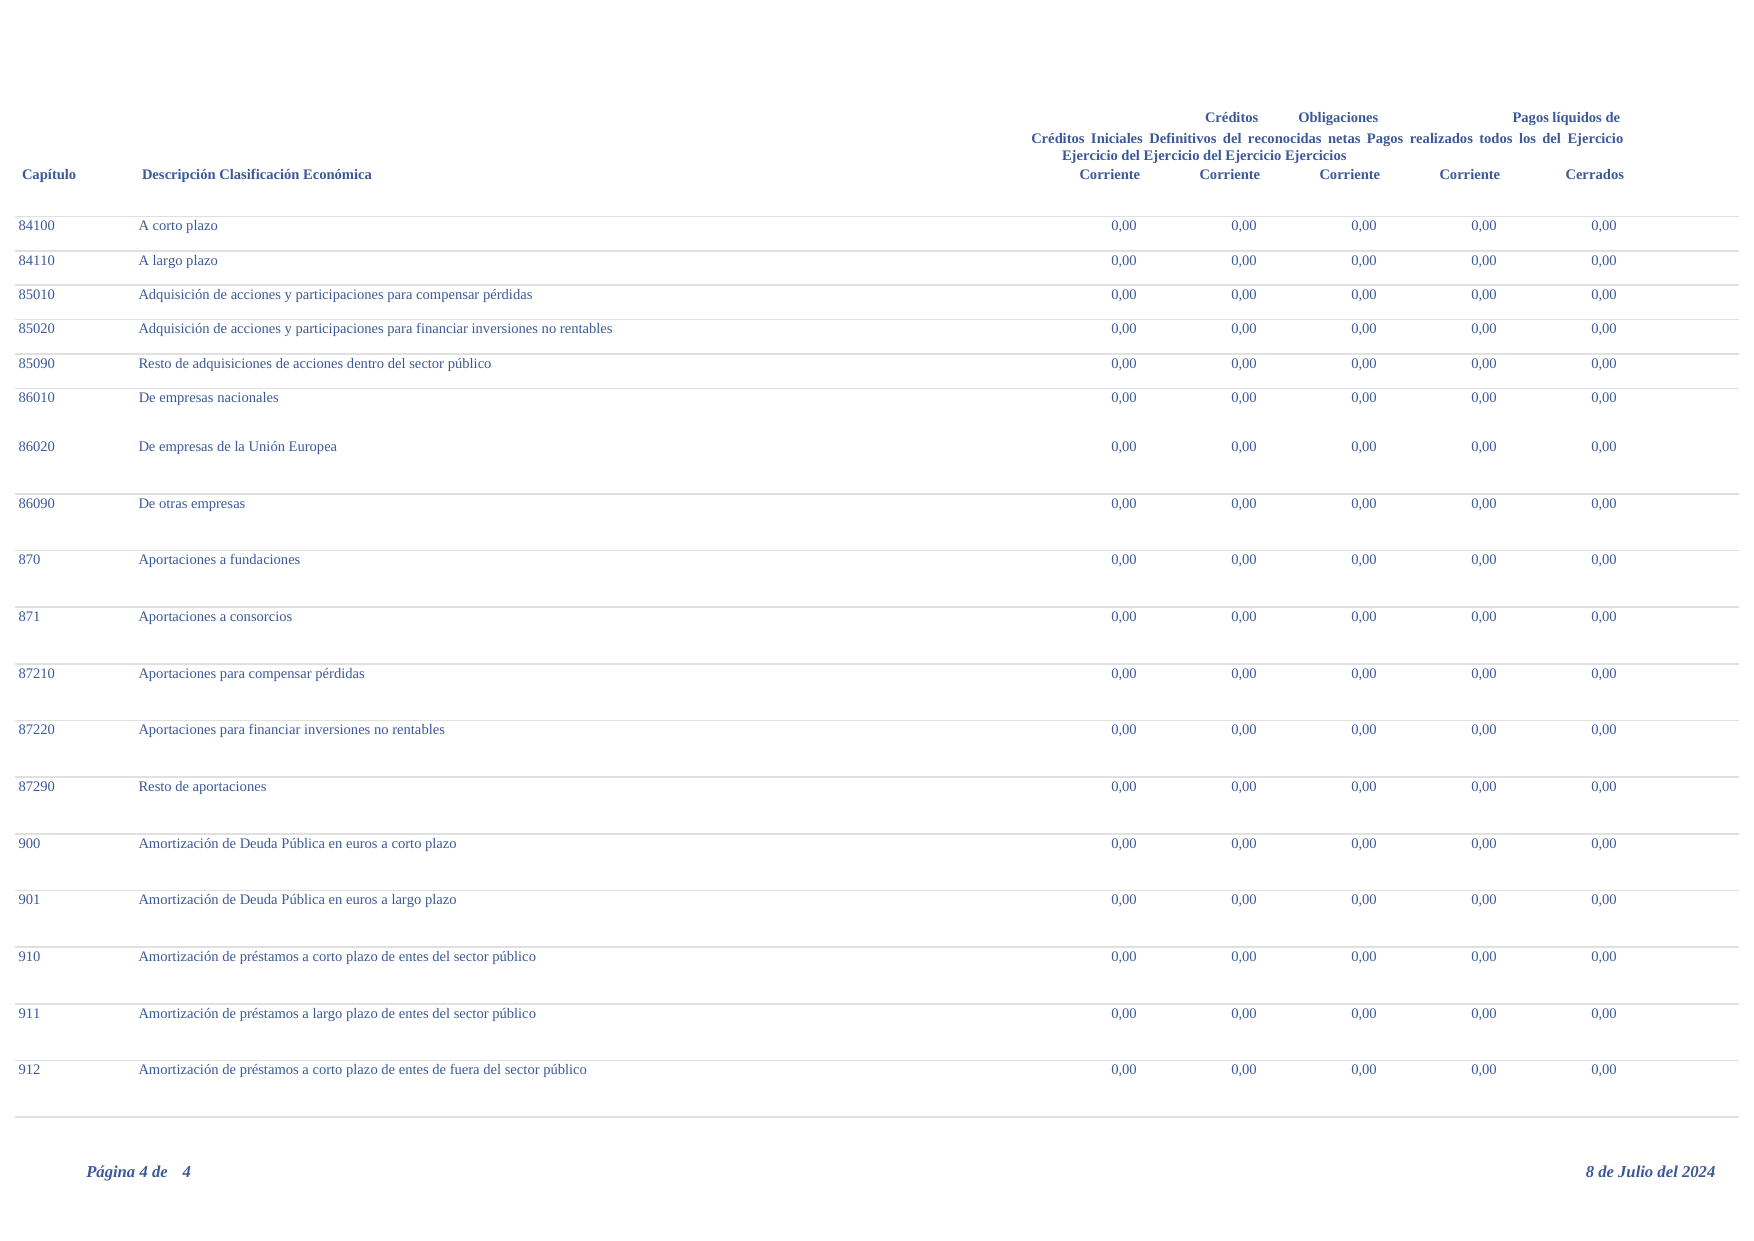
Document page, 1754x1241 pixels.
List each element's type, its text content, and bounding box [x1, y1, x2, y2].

table_cell 0,00 [1318, 286, 1438, 319]
table_header 0,00 [1431, 438, 1540, 493]
table_cell 0,00 [1191, 320, 1318, 353]
table_cell 0,00 [1540, 1061, 1739, 1116]
table_cell [983, 948, 1060, 1003]
table_cell 0,00 [1318, 252, 1438, 284]
table_cell 0,00 [1311, 495, 1431, 549]
table_cell 0,00 [1311, 608, 1431, 663]
table_cell 0,00 [1060, 778, 1173, 833]
table_cell 0,00 [1173, 1005, 1311, 1059]
table_cell [983, 608, 1060, 663]
table_cell 0,00 [1438, 286, 1565, 319]
table_cell 0,00 [1540, 721, 1739, 776]
table_cell Amortización de préstamos a largo plazo de entes del sector público [138, 1005, 983, 1059]
table_cell 0,00 [1318, 217, 1438, 250]
table_cell 0,00 [1540, 495, 1739, 549]
table_cell 0,00 [1540, 551, 1739, 606]
table_cell 0,00 [1173, 608, 1311, 663]
table_cell 900 [15, 835, 138, 889]
table_cell 0,00 [1191, 355, 1318, 387]
table_cell 0,00 [1071, 252, 1191, 284]
table_cell 0,00 [1565, 320, 1739, 353]
table_cell 0,00 [1311, 721, 1431, 776]
table_cell 87210 [15, 665, 138, 719]
table_cell [983, 1005, 1060, 1059]
table_cell 912 [15, 1061, 138, 1116]
table_cell 0,00 [1060, 1005, 1173, 1059]
table_cell [983, 551, 1060, 606]
table_cell Resto de adquisiciones de acciones dentro del sector público [138, 355, 1071, 387]
table_cell 871 [15, 608, 138, 663]
table_cell 84110 [15, 252, 138, 284]
table_cell 0,00 [1071, 320, 1191, 353]
table_cell [983, 835, 1060, 889]
table_cell 0,00 [1438, 355, 1565, 387]
table_header 0,00 [1173, 438, 1311, 493]
table_cell 0,00 [1071, 355, 1191, 387]
table_cell 0,00 [1191, 286, 1318, 319]
table_cell 0,00 [1060, 721, 1173, 776]
table_cell [983, 778, 1060, 833]
table_cell 0,00 [1191, 252, 1318, 284]
table_cell 86090 [15, 495, 138, 549]
table_cell 0,00 [1540, 948, 1739, 1003]
table_cell 0,00 [1540, 891, 1739, 946]
table_cell Amortización de Deuda Pública en euros a corto plazo [138, 835, 983, 889]
table_cell 0,00 [1431, 495, 1540, 549]
table_cell [983, 665, 1060, 719]
table_cell [983, 721, 1060, 776]
table_cell 0,00 [1173, 948, 1311, 1003]
table_header 0,00 [1311, 438, 1431, 493]
table_header 0,00 [1060, 438, 1173, 493]
table_cell 84100 [15, 217, 138, 250]
table_cell 0,00 [1431, 948, 1540, 1003]
table_cell 87220 [15, 721, 138, 776]
table_cell 0,00 [1540, 778, 1739, 833]
table_cell 0,00 [1311, 1005, 1431, 1059]
table_cell 0,00 [1191, 217, 1318, 250]
table_cell Aportaciones para compensar pérdidas [138, 665, 983, 719]
table_cell 0,00 [1060, 608, 1173, 663]
table_cell 0,00 [1318, 320, 1438, 353]
table_cell 0,00 [1173, 721, 1311, 776]
table_cell Amortización de Deuda Pública en euros a largo plazo [138, 891, 983, 946]
table_cell 0,00 [1540, 835, 1739, 889]
table_cell 910 [15, 948, 138, 1003]
table_cell 0,00 [1431, 721, 1540, 776]
table_cell 0,00 [1438, 320, 1565, 353]
table_cell Amortización de préstamos a corto plazo de entes de fuera del sector público [138, 1061, 983, 1116]
table_cell Aportaciones a consorcios [138, 608, 983, 663]
table_cell 0,00 [1318, 355, 1438, 387]
table_cell 0,00 [1060, 1061, 1173, 1116]
table_cell 0,00 [1173, 1061, 1311, 1116]
table_cell 0,00 [1431, 891, 1540, 946]
table_cell [983, 1061, 1060, 1116]
table_cell 901 [15, 891, 138, 946]
table_cell 0,00 [1431, 1005, 1540, 1059]
table_cell Resto de aportaciones [138, 778, 983, 833]
table_cell 0,00 [1311, 665, 1431, 719]
table_cell 0,00 [1060, 495, 1173, 549]
table_header [983, 438, 1060, 493]
table_cell 0,00 [1173, 665, 1311, 719]
table_cell 0,00 [1060, 891, 1173, 946]
table_cell 0,00 [1431, 778, 1540, 833]
table_cell 0,00 [1311, 778, 1431, 833]
table_cell [983, 495, 1060, 549]
table_cell 0,00 [1060, 665, 1173, 719]
table_cell 0,00 [1565, 217, 1739, 250]
table_cell 0,00 [1060, 948, 1173, 1003]
table_cell 0,00 [1173, 835, 1311, 889]
table_cell 0,00 [1311, 1061, 1431, 1116]
table_cell 0,00 [1565, 286, 1739, 319]
table_cell 0,00 [1540, 665, 1739, 719]
table_header De empresas de la Unión Europea [138, 438, 983, 493]
table_header 0,00 [1540, 438, 1739, 493]
text 86010 De empresas nacionales 0,00 0,00 0,00 0,00 0,00 [18, 389, 1616, 406]
table_cell 85020 [15, 320, 138, 353]
table_header 86020 [15, 438, 138, 493]
table_cell 0,00 [1540, 608, 1739, 663]
table_cell Adquisición de acciones y participaciones para compensar pérdidas [138, 286, 1071, 319]
table_cell 911 [15, 1005, 138, 1059]
table_cell 85090 [15, 355, 138, 387]
table_cell 85010 [15, 286, 138, 319]
table_cell 0,00 [1431, 1061, 1540, 1116]
table_cell 0,00 [1431, 665, 1540, 719]
table_cell 0,00 [1431, 551, 1540, 606]
table_cell A largo plazo [138, 252, 1071, 284]
table_cell 0,00 [1565, 252, 1739, 284]
table_cell 0,00 [1173, 495, 1311, 549]
table_cell Amortización de préstamos a corto plazo de entes del sector público [138, 948, 983, 1003]
table_cell 0,00 [1173, 551, 1311, 606]
table_cell [983, 891, 1060, 946]
table_cell 0,00 [1540, 1005, 1739, 1059]
table_cell 87290 [15, 778, 138, 833]
table_cell 0,00 [1173, 891, 1311, 946]
table_cell 0,00 [1173, 778, 1311, 833]
table_cell Adquisición de acciones y participaciones para financiar inversiones no rentables [138, 320, 1071, 353]
table_cell 0,00 [1438, 217, 1565, 250]
table_cell 0,00 [1311, 551, 1431, 606]
table_cell 0,00 [1071, 286, 1191, 319]
table_cell De otras empresas [138, 495, 983, 549]
table_cell A corto plazo [138, 217, 1071, 250]
table_cell 0,00 [1060, 551, 1173, 606]
table_cell 870 [15, 551, 138, 606]
table_cell 0,00 [1431, 835, 1540, 889]
table_cell 0,00 [1311, 948, 1431, 1003]
table_cell 0,00 [1060, 835, 1173, 889]
table_cell 0,00 [1311, 891, 1431, 946]
table_cell 0,00 [1311, 835, 1431, 889]
table_cell 0,00 [1438, 252, 1565, 284]
table_cell 0,00 [1431, 608, 1540, 663]
table_cell 0,00 [1565, 355, 1739, 387]
table_cell Aportaciones para financiar inversiones no rentables [138, 721, 983, 776]
table_cell Aportaciones a fundaciones [138, 551, 983, 606]
table_cell 0,00 [1071, 217, 1191, 250]
